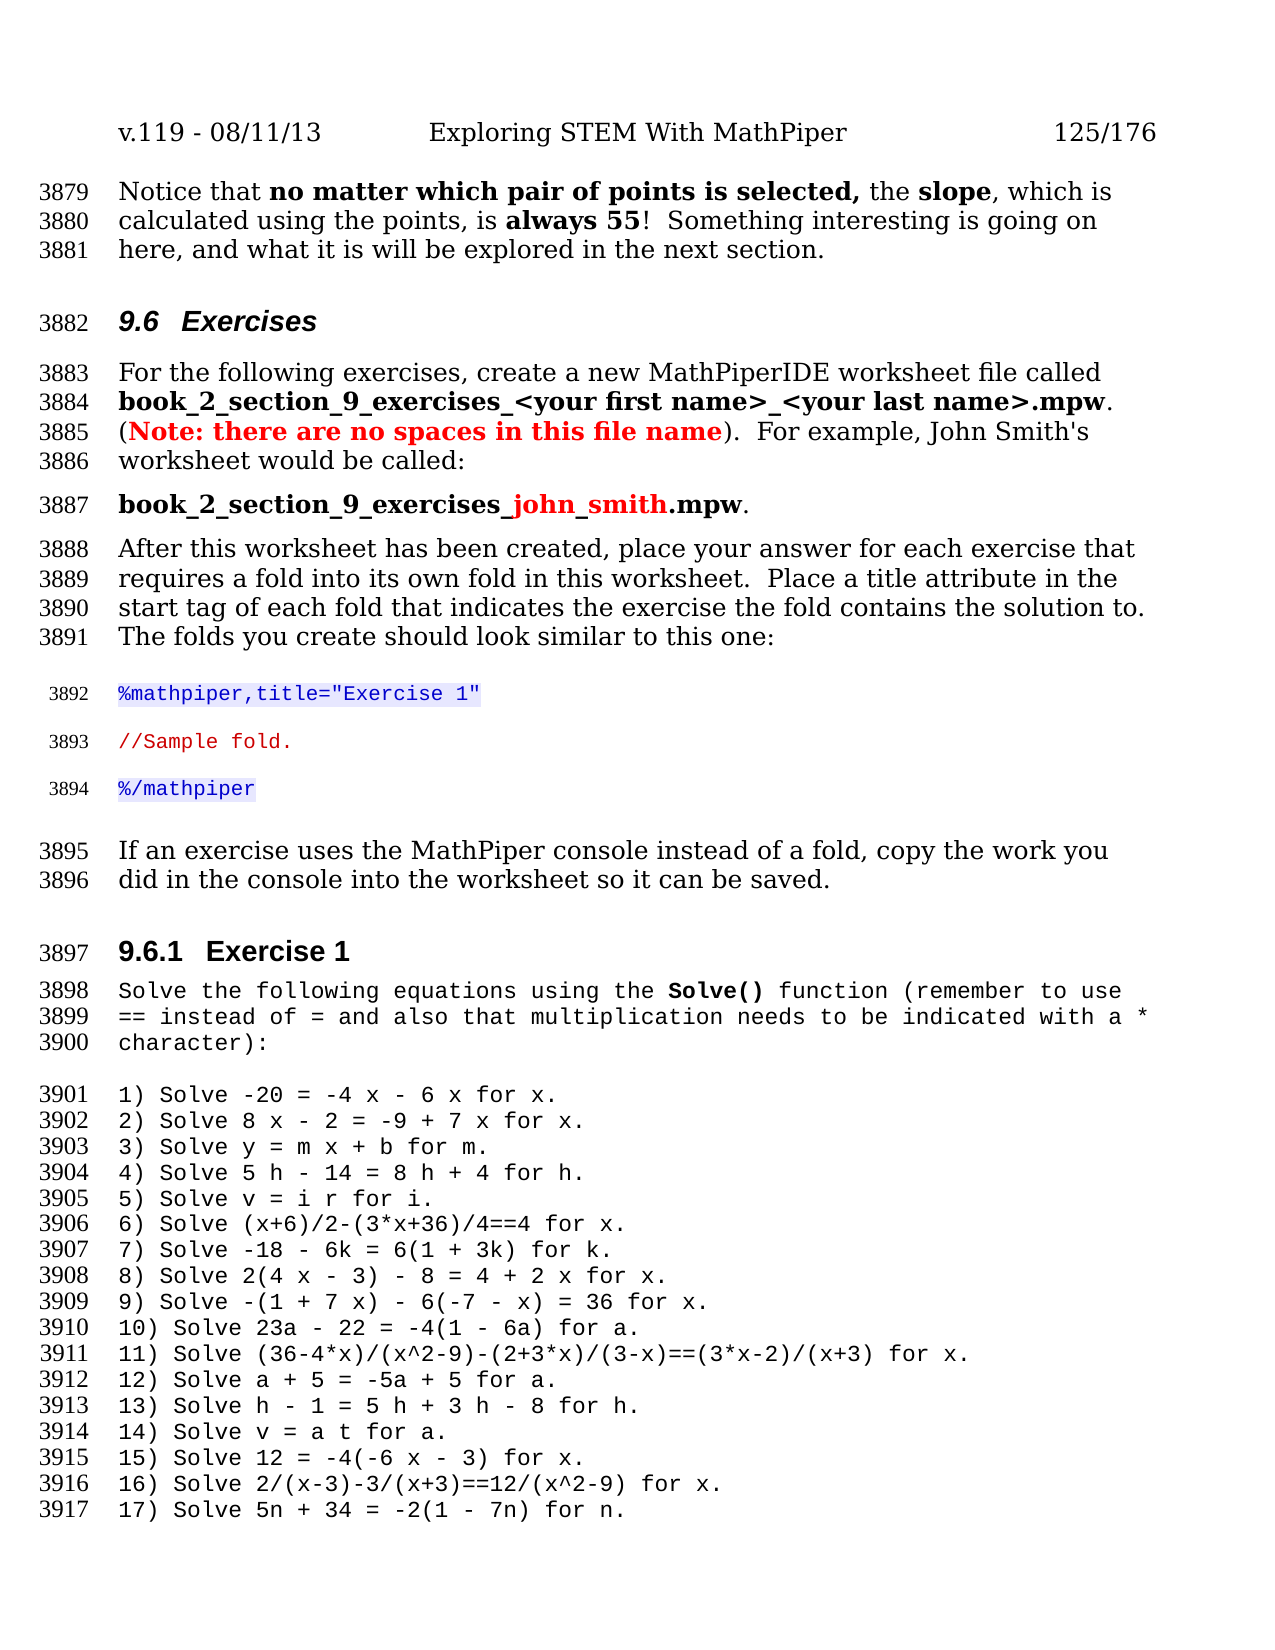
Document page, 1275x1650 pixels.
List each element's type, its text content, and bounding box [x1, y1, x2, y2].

text 14) Solve v = a t for a. [118, 1420, 1157, 1446]
text %/mathpiper [118, 778, 1157, 802]
text 9) Solve -(1 + 7 x) - 6(-7 - x) = 36 for x. [118, 1291, 1157, 1317]
text 6) Solve (x+6)/2-(3*x+36)/4==4 for x. [118, 1213, 1157, 1239]
text %mathpiper,title="Exercise 1" [118, 683, 1157, 707]
text book_2_section_9_exercises_john_smith.mpw. [118, 490, 1157, 520]
text 3) Solve y = m x + b for m. [118, 1135, 1157, 1161]
text 2) Solve 8 x - 2 = -9 + 7 x for x. [118, 1109, 1157, 1135]
text After this worksheet has been created, place your answer for each exercise that requires a fold into its own fold in this worksheet. Place a title attribute in the start tag of each fold that indicates the exercise the fold contains the solution to. The folds you create should look similar to this one: [118, 535, 1157, 651]
text 15) Solve 12 = -4(-6 x - 3) for x. [118, 1446, 1157, 1472]
text 8) Solve 2(4 x - 3) - 8 = 4 + 2 x for x. [118, 1265, 1157, 1291]
text For the following exercises, create a new MathPiperIDE worksheet file called book_2_section_9_exercises_<your first name>_<your last name>.mpw. (Note: there are no spaces in this file name). For example, John Smith's worksheet would be called: [118, 358, 1157, 475]
text //Sample fold. [118, 731, 1157, 754]
text If an exercise uses the MathPiper console instead of a fold, copy the work you did in the console into the worksheet so it can be saved. [118, 836, 1157, 895]
text 1) Solve -20 = -4 x - 6 x for x. [118, 1083, 1157, 1109]
text Solve the following equations using the Solve() function (remember to use == instead of = and also that multiplication needs to be indicated with a * character): [118, 979, 1157, 1057]
text 11) Solve (36-4*x)/(x^2-9)-(2+3*x)/(3-x)==(3*x-2)/(x+3) for x. [118, 1342, 1157, 1368]
text Notice that no matter which pair of points is selected, the slope, which is calculated using the points, is always 55! Something interesting is going on here, and what it is will be explored in the next section. [118, 177, 1157, 265]
text 10) Solve 23a - 22 = -4(1 - 6a) for a. [118, 1317, 1157, 1342]
text 16) Solve 2/(x-3)-3/(x+3)==12/(x^2-9) for x. [118, 1472, 1157, 1498]
text 4) Solve 5 h - 14 = 8 h + 4 for h. [118, 1161, 1157, 1187]
subtitle Exercises [118, 304, 1157, 337]
text 7) Solve -18 - 6k = 6(1 + 3k) for k. [118, 1239, 1157, 1265]
subtitle Exercise 1 [118, 934, 1157, 967]
text 12) Solve a + 5 = -5a + 5 for a. [118, 1368, 1157, 1394]
text 17) Solve 5n + 34 = -2(1 - 7n) for n. [118, 1498, 1157, 1524]
text 13) Solve h - 1 = 5 h + 3 h - 8 for h. [118, 1394, 1157, 1420]
text 5) Solve v = i r for i. [118, 1187, 1157, 1213]
